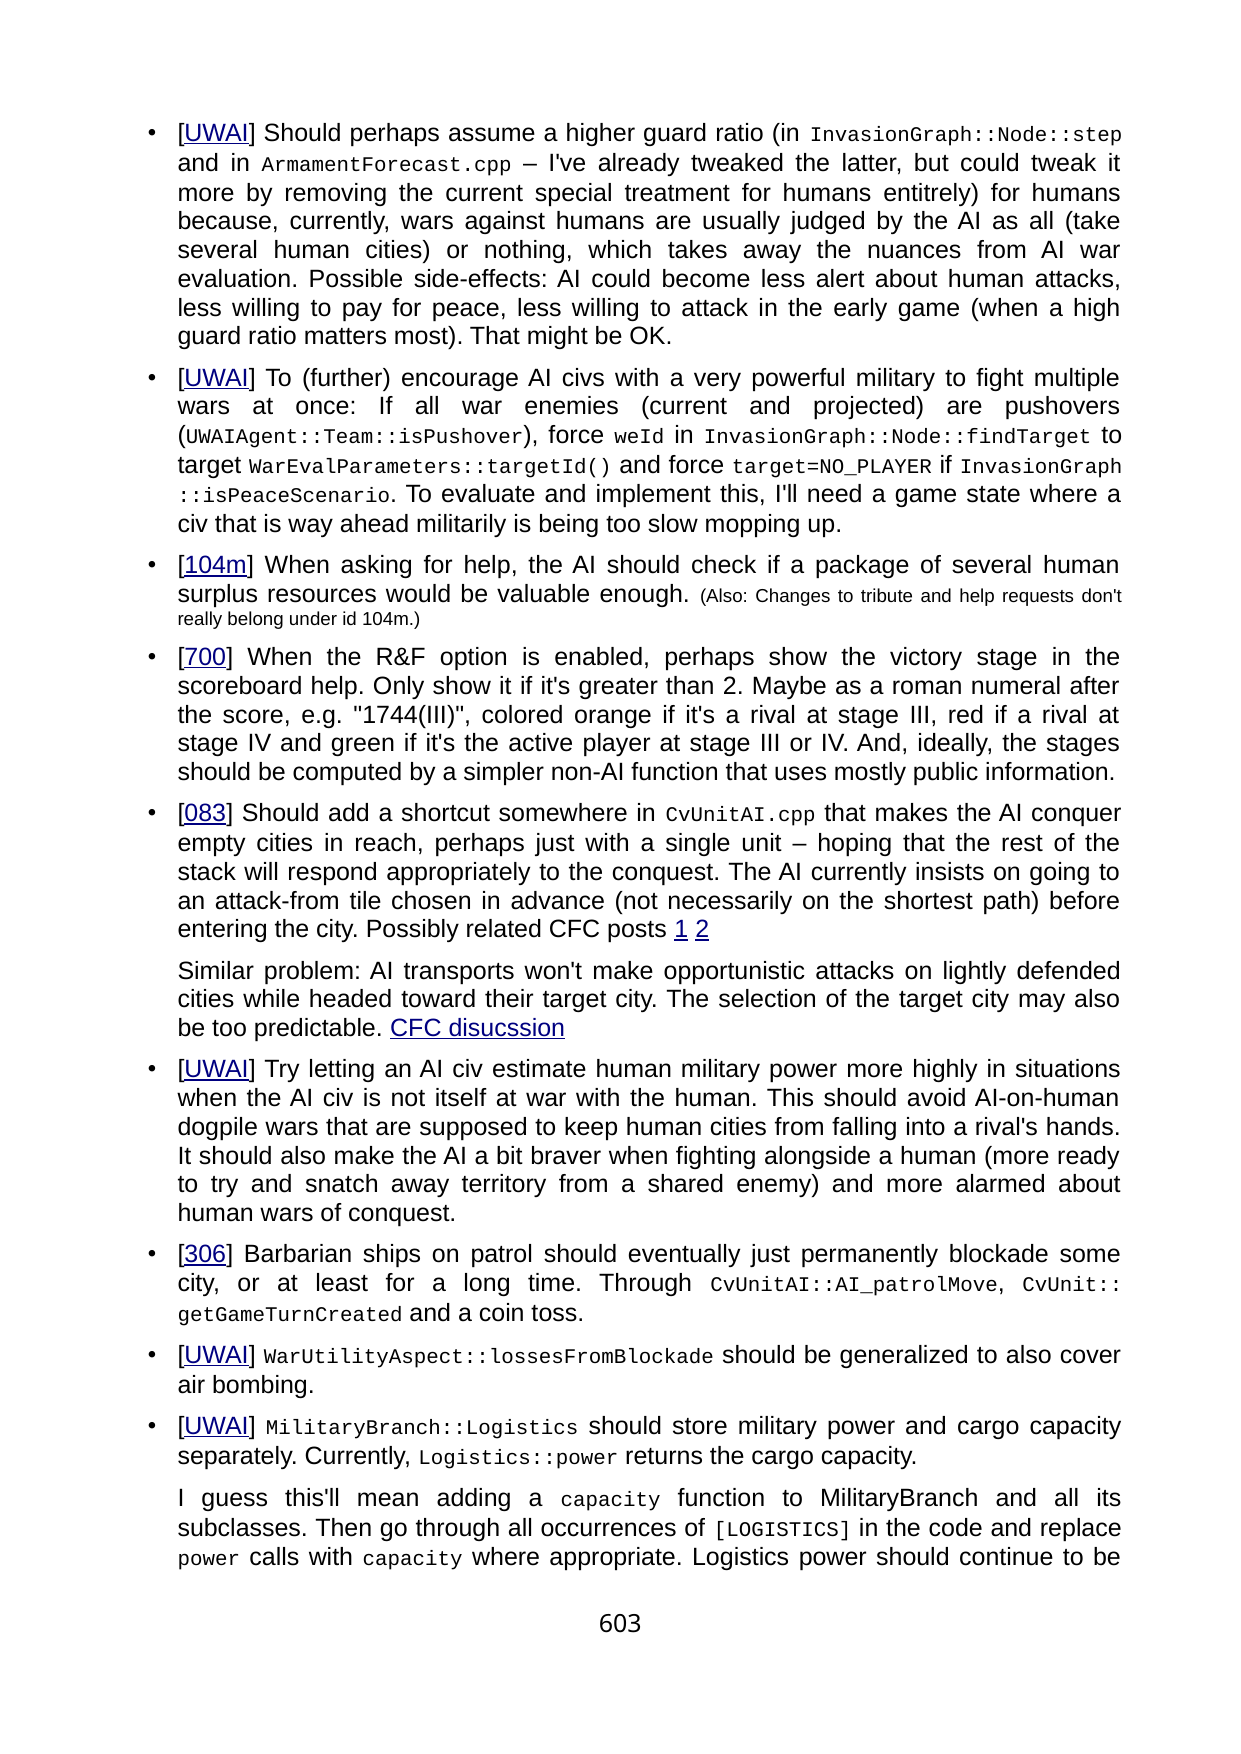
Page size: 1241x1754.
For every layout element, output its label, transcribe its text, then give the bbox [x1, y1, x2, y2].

list I guess this'll mean adding a capacity function to MilitaryBranch and all its subclasses. Then go through all occurrences of [LOGISTICS] in the code and replace power calls with capacity where appropriate. Logistics power should continue to be [148, 1483, 1122, 1572]
list [UWAI] MilitaryBranch::Logistics should store military power and cargo capacity separately. Currently, Logistics::power returns the cargo capacity. [148, 1411, 1122, 1471]
list Similar problem: AI transports won't make opportunistic attacks on lightly defended cities while headed toward their target city. The selection of the target city may also be too predictable. CFC disucssion [148, 956, 1122, 1042]
list [UWAI] To (further) encourage AI civs with a very powerful military to fight multiple wars at once: If all war enemies (current and projected) are pushovers (UWAIAgent::Team::isPushover), force weId in InvasionGraph::Node::findTarget to target WarEvalParameters::targetId() and force target=NO_PLAYER if InvasionGraph ::isPeaceScenario. To evaluate and implement this, I'll need a game state where a civ that is way ahead militarily is being too slow mopping up. [148, 362, 1122, 538]
list [306] Barbarian ships on patrol should eventually just permanently blockade some city, or at least for a long time. Through CvUnitAI::AI_patrolMove, CvUnit:: getGameTurnCreated and a coin toss. [148, 1239, 1122, 1328]
list [700] When the R&F option is enabled, perhaps show the victory stage in the scoreboard help. Only show it if it's greater than 2. Maybe as a roman numeral after the score, e.g. "1744(III)", colored orange if it's a rival at stage III, red if a rival at stage IV and green if it's the active player at stage III or IV. And, ideally, the stages should be computed by a simpler non-AI function that uses mostly public information. [148, 642, 1122, 786]
list [083] Should add a shortcut somewhere in CvUnitAI.cpp that makes the AI conquer empty cities in reach, perhaps just with a single unit – hoping that the rest of the stack will respond appropriately to the conquest. The AI currently insists on going to an attack-from tile chosen in advance (not necessarily on the shortest path) before entering the city. Possibly related CFC posts 1 2 [148, 798, 1122, 943]
list [UWAI] Try letting an AI civ estimate human military power more highly in situations when the AI civ is not itself at war with the human. This should avoid AI-on-human dogpile wars that are supposed to keep human cities from falling into a rival's hands. It should also make the AI a bit braver when fighting alongside a human (more ready to try and snatch away territory from a shared enemy) and more alarmed about human wars of conquest. [148, 1054, 1122, 1227]
list [UWAI] WarUtilityAspect::lossesFromBlockade should be generalized to also cover air bombing. [148, 1340, 1122, 1399]
list [UWAI] Should perhaps assume a higher guard ratio (in InvasionGraph::Node::step and in ArmamentForecast.cpp – I've already tweaked the latter, but could tweak it more by removing the current special treatment for humans entitrely) for humans because, currently, wars against humans are usually judged by the AI as all (take several human cities) or nothing, which takes away the nuances from AI war evaluation. Possible side-effects: AI could become less alert about human attacks, less willing to pay for peace, less willing to attack in the early game (when a high guard ratio matters most). That might be OK. [148, 118, 1122, 350]
list [104m] When asking for help, the AI should check if a package of several human surplus resources would be valuable enough. (Also: Changes to tribute and help requests don't really belong under id 104m.) [148, 550, 1122, 629]
